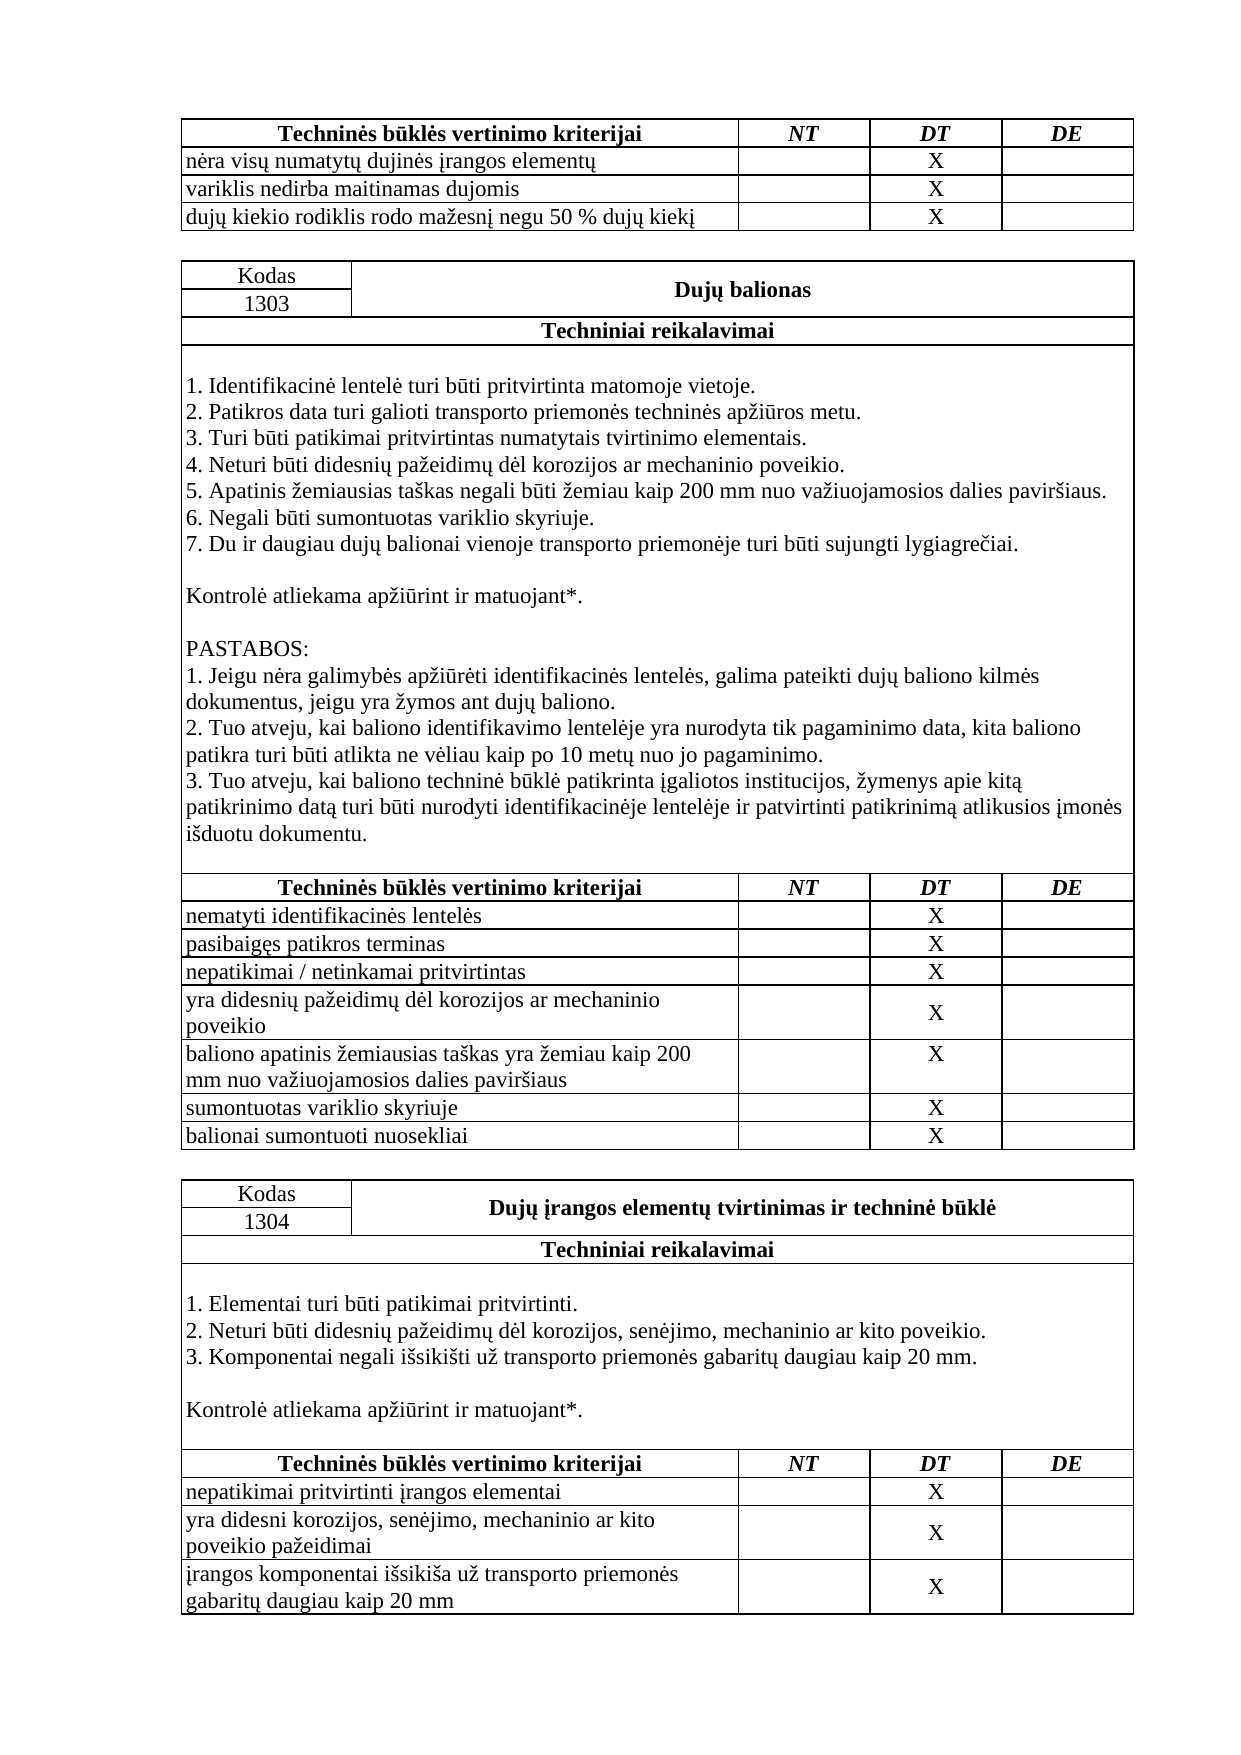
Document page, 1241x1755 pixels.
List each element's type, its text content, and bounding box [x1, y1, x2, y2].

table_cell Techniniai reikalavimai [182, 318, 1133, 344]
table_cell DE [1003, 1450, 1133, 1477]
table_cell [1003, 1094, 1133, 1121]
table_cell nematyti identifikacinės lentelės [182, 902, 738, 928]
table_cell 1303 [182, 290, 351, 316]
table_cell X [871, 930, 1001, 956]
table_cell [1003, 1066, 1133, 1093]
table_cell X [871, 203, 1001, 230]
table_cell NT [739, 874, 869, 900]
table_cell [739, 1094, 869, 1121]
table_cell [1003, 902, 1133, 928]
table_cell Techninės būklės vertinimo kriterijai [182, 874, 738, 900]
table_cell baliono apatinis žemiausias taškas yra žemiau kaip 200 [182, 1040, 738, 1066]
table_cell [739, 1040, 869, 1066]
table_cell nepatikimai / netinkamai pritvirtintas [182, 958, 738, 984]
table_cell Techninės būklės vertinimo kriterijai [182, 120, 738, 146]
table_cell DT [871, 120, 1001, 146]
table_cell X [871, 1094, 1001, 1121]
table_cell [871, 1066, 1001, 1093]
table_header Dujų balionas [352, 262, 1133, 316]
table_cell [1003, 176, 1133, 202]
table_cell nepatikimai pritvirtinti įrangos elementai [182, 1478, 738, 1504]
table_cell [739, 176, 869, 202]
table_cell nėra visų numatytų dujinės įrangos elementų [182, 148, 738, 174]
table_cell DT [871, 1450, 1001, 1477]
table_cell [1003, 1122, 1133, 1148]
table_cell mm nuo važiuojamosios dalies paviršiaus [182, 1066, 738, 1093]
table_cell X [871, 1506, 1001, 1559]
table_cell X [871, 1122, 1001, 1148]
table_cell [1003, 148, 1133, 174]
table_cell pasibaigęs patikros terminas [182, 930, 738, 956]
table_cell [739, 203, 869, 230]
table_cell [1003, 1040, 1133, 1066]
table_cell X [871, 148, 1001, 174]
table_cell balionai sumontuoti nuosekliai [182, 1122, 738, 1148]
table_cell [1003, 1506, 1133, 1559]
table_cell [739, 930, 869, 956]
table_cell Techniniai reikalavimai [182, 1236, 1133, 1263]
table_cell 1. Elementai turi būti patikimai pritvirtinti. 2. Neturi būti didesnių pažeidimų dėl korozijos, senėjimo, mechaninio ar kito poveikio. 3. Komponentai negali išsikišti už transporto priemonės gabaritų daugiau kaip 20 mm. Kontrolė atliekama apžiūrint ir matuojant*. [182, 1264, 1133, 1449]
table_cell [739, 958, 869, 984]
table_cell X [871, 902, 1001, 928]
table_cell [1003, 1478, 1133, 1504]
table_cell NT [739, 1450, 869, 1477]
table_cell Techninės būklės vertinimo kriterijai [182, 1450, 738, 1477]
table_cell dujų kiekio rodiklis rodo mažesnį negu 50 % dujų kiekį [182, 203, 738, 230]
table_header Dujų įrangos elementų tvirtinimas ir techninė būklė [352, 1181, 1133, 1235]
table_cell X [871, 958, 1001, 984]
table_cell [739, 1560, 869, 1613]
table_cell [739, 1478, 869, 1504]
table_cell yra didesnių pažeidimų dėl korozijos ar mechaninio poveikio [182, 986, 738, 1038]
table_cell variklis nedirba maitinamas dujomis [182, 176, 738, 202]
table_cell 1304 [182, 1208, 351, 1235]
table_cell [739, 1122, 869, 1148]
table_cell 1. Identifikacinė lentelė turi būti pritvirtinta matomoje vietoje. 2. Patikros data turi galioti transporto priemonės techninės apžiūros metu. 3. Turi būti patikimai pritvirtintas numatytais tvirtinimo elementais. 4. Neturi būti didesnių pažeidimų dėl korozijos ar mechaninio poveikio. 5. Apatinis žemiausias taškas negali būti žemiau kaip 200 mm nuo važiuojamosios dalies paviršiaus. 6. Negali būti sumontuotas variklio skyriuje. 7. Du ir daugiau dujų balionai vienoje transporto priemonėje turi būti sujungti lygiagrečiai. Kontrolė atliekama apžiūrint ir matuojant*. PASTABOS: 1. Jeigu nėra galimybės apžiūrėti identifikacinės lentelės, galima pateikti dujų baliono kilmės dokumentus, jeigu yra žymos ant dujų baliono. 2. Tuo atveju, kai baliono identifikavimo lentelėje yra nurodyta tik pagaminimo data, kita baliono patikra turi būti atlikta ne vėliau kaip po 10 metų nuo jo pagaminimo. 3. Tuo atveju, kai baliono techninė būklė patikrinta įgaliotos institucijos, žymenys apie kitą patikrinimo datą turi būti nurodyti identifikacinėje lentelėje ir patvirtinti patikrinimą atlikusios įmonės išduotu dokumentu. [182, 346, 1133, 872]
table_cell [1003, 203, 1133, 230]
table_cell [739, 1506, 869, 1559]
table_cell yra didesni korozijos, senėjimo, mechaninio ar kito poveikio pažeidimai [182, 1506, 738, 1559]
table_cell [739, 1066, 869, 1093]
table_cell [1003, 986, 1133, 1038]
table_cell X [871, 176, 1001, 202]
table_cell sumontuotas variklio skyriuje [182, 1094, 738, 1121]
table_cell X [871, 1478, 1001, 1504]
table_cell [1003, 930, 1133, 956]
table_cell [739, 148, 869, 174]
table_cell [739, 902, 869, 928]
table_cell DE [1003, 120, 1133, 146]
table_cell įrangos komponentai išsikiša už transporto priemonės gabaritų daugiau kaip 20 mm [182, 1560, 738, 1613]
table_header Kodas [182, 1181, 351, 1207]
table_header Kodas [182, 262, 351, 288]
table_cell X [871, 986, 1001, 1038]
table_cell DE [1003, 874, 1133, 900]
table_cell NT [739, 120, 869, 146]
table_cell [739, 986, 869, 1038]
table_cell [1003, 958, 1133, 984]
table_cell X [871, 1040, 1001, 1066]
table_cell X [871, 1560, 1001, 1613]
table_cell DT [871, 874, 1001, 900]
table_cell [1003, 1560, 1133, 1613]
